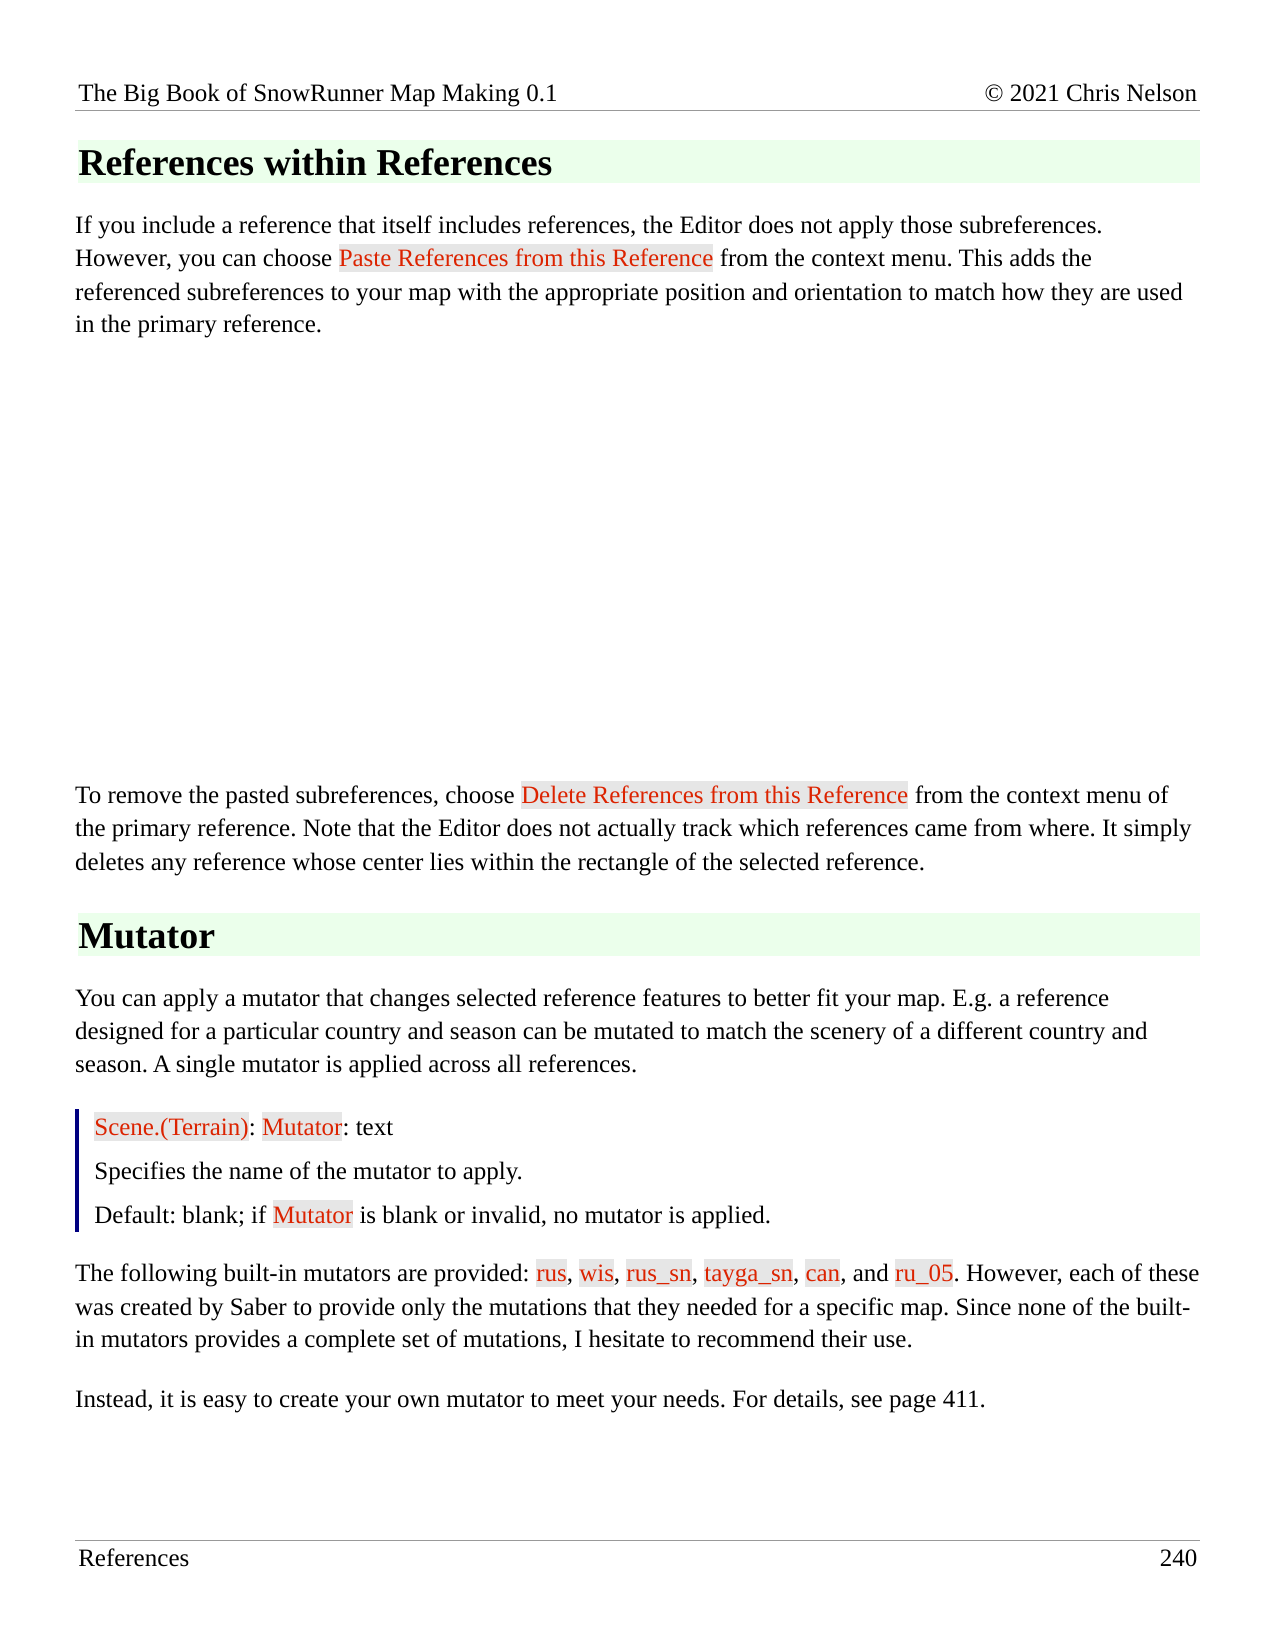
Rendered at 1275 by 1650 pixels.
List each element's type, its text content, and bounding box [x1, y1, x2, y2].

text You can apply a mutator that changes selected reference features to better fit your map. E.g. a reference designed for a particular country and season can be mutated to match the scenery of a different country and season. A single mutator is applied across all references. [75, 983, 1200, 1078]
text If you include a reference that itself includes references, the Editor does not apply those subreferences. However, you can choose Paste References from this Reference from the context menu. This adds the referenced subreferences to your map with the appropriate position and orientation to match how they are used in the primary reference. [75, 211, 1200, 338]
text Default: blank; if Mutator is blank or invalid, no mutator is applied. [79, 1197, 1200, 1232]
text Instead, it is easy to create your own mutator to meet your needs. For details, see page 411. [75, 1384, 1200, 1413]
text Scene.(Terrain): Mutator: text [79, 1109, 1200, 1141]
text Specifies the name of the mutator to apply. [79, 1153, 1200, 1185]
subtitle References within References [78, 140, 1200, 183]
subtitle Mutator [78, 913, 1200, 956]
text The following built-in mutators are provided: rus, wis, rus_sn, tayga_sn, can, and ru_05. However, each of these was created by Saber to provide only the mutations that they needed for a specific map. Since none of the built-in mutators provides a complete set of mutations, I hesitate to recommend their use. [75, 1258, 1200, 1353]
text To remove the pasted subreferences, choose Delete References from this Reference from the context menu of the primary reference. Note that the Editor does not actually track which references came from where. It simply deletes any reference whose center lies within the rectangle of the selected reference. [75, 781, 1200, 875]
